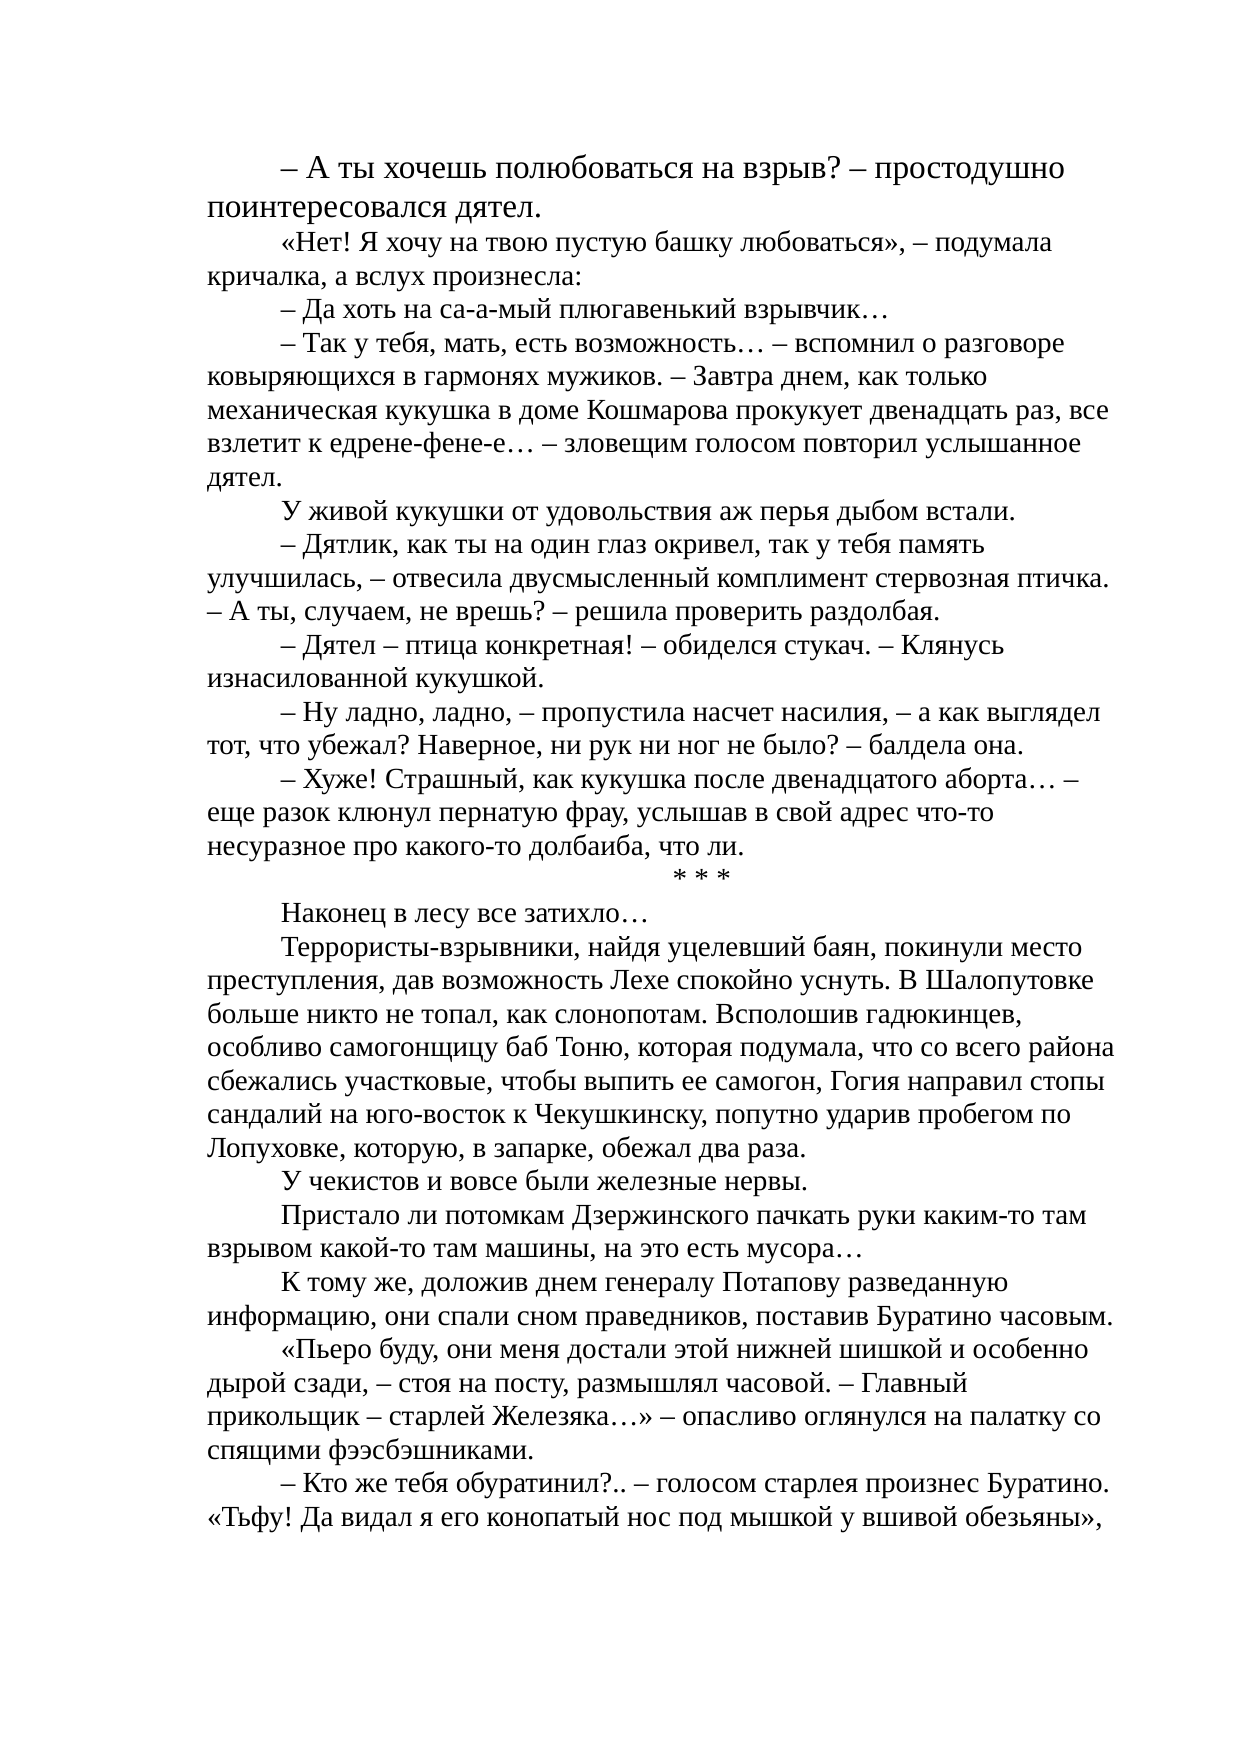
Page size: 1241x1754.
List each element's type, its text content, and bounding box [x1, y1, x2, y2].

subtitle * * * [207, 862, 1122, 895]
text Террористы-взрывники, найдя уцелевший баян, покинули место преступления, дав возможность Лехе спокойно уснуть. В Шалопутовке больше никто не топал, как слонопотам. Всполошив гадюкинцев, особливо самогонщицу баб Тоню, которая подумала, что со всего района сбежались участковые, чтобы выпить ее самогон, Гогия направил стопы сандалий на юго-восток к Чекушкинску, попутно ударив пробегом по Лопуховке, которую, в запарке, обежал два раза. [207, 929, 1122, 1163]
text У чекистов и вовсе были железные нервы. [207, 1163, 1122, 1197]
text – Дятлик, как ты на один глаз окривел, так у тебя память улучшилась, – отвесила двусмысленный комплимент стервозная птичка. – А ты, случаем, не врешь? – решила проверить раздолбая. [207, 526, 1122, 627]
text – Так у тебя, мать, есть возможность… – вспомнил о разговоре ковыряющихся в гармонях мужиков. – Завтра днем, как только механическая кукушка в доме Кошмарова прокукует двенадцать paз, все взлетит к едрене-фене-е… – зловещим голосом повторил услышанное дятел. [207, 325, 1122, 493]
text – Ну ладно, ладно, – пропустила насчет насилия, – а как выглядел тот, что убежал? Наверное, ни рук ни ног не было? – балдела она. [207, 694, 1122, 761]
text – А ты хочешь полюбоваться на взрыв? – простодушно поинтересовался дятел. [207, 148, 1122, 224]
text Пристало ли потомкам Дзержинского пачкать руки каким-то там взрывом какой-то там машины, на это есть мусора… [207, 1197, 1122, 1264]
text У живой кукушки от удовольствия аж перья дыбом встали. [207, 493, 1122, 526]
text «Нет! Я хочу на твою пустую башку любоваться», – подумала кричалка, а вслух произнесла: [207, 224, 1122, 291]
text – Да хоть на са-а-мый плюгавенький взрывчик… [207, 291, 1122, 325]
text К тому же, доложив днем генералу Потапову разведанную информацию, они спали сном праведников, поставив Буратино часовым. [207, 1264, 1122, 1331]
text – Дятел – птица конкретная! – обиделся стукач. – Клянусь изнасилованной кукушкой. [207, 627, 1122, 694]
text Наконец в лесу все затихло… [207, 895, 1122, 929]
text «Пьеро буду, они меня достали этой нижней шишкой и особенно дырой сзади, – стоя на посту, размышлял часовой. – Главный прикольщик – старлей Железяка…» – опасливо оглянулся на палатку со спящими фээсбэшниками. [207, 1331, 1122, 1465]
text – Хуже! Страшный, как кукушка после двенадцатого аборта… – еще разок клюнул пернатую фрау, услышав в свой адрес что-то несуразное про какого-то долбаиба, что ли. [207, 761, 1122, 862]
text – Кто же тебя обуратинил?.. – голосом старлея произнес Буратино. «Тьфу! Да видал я его конопатый нос под мышкой у вшивой обезьяны», [207, 1465, 1122, 1532]
